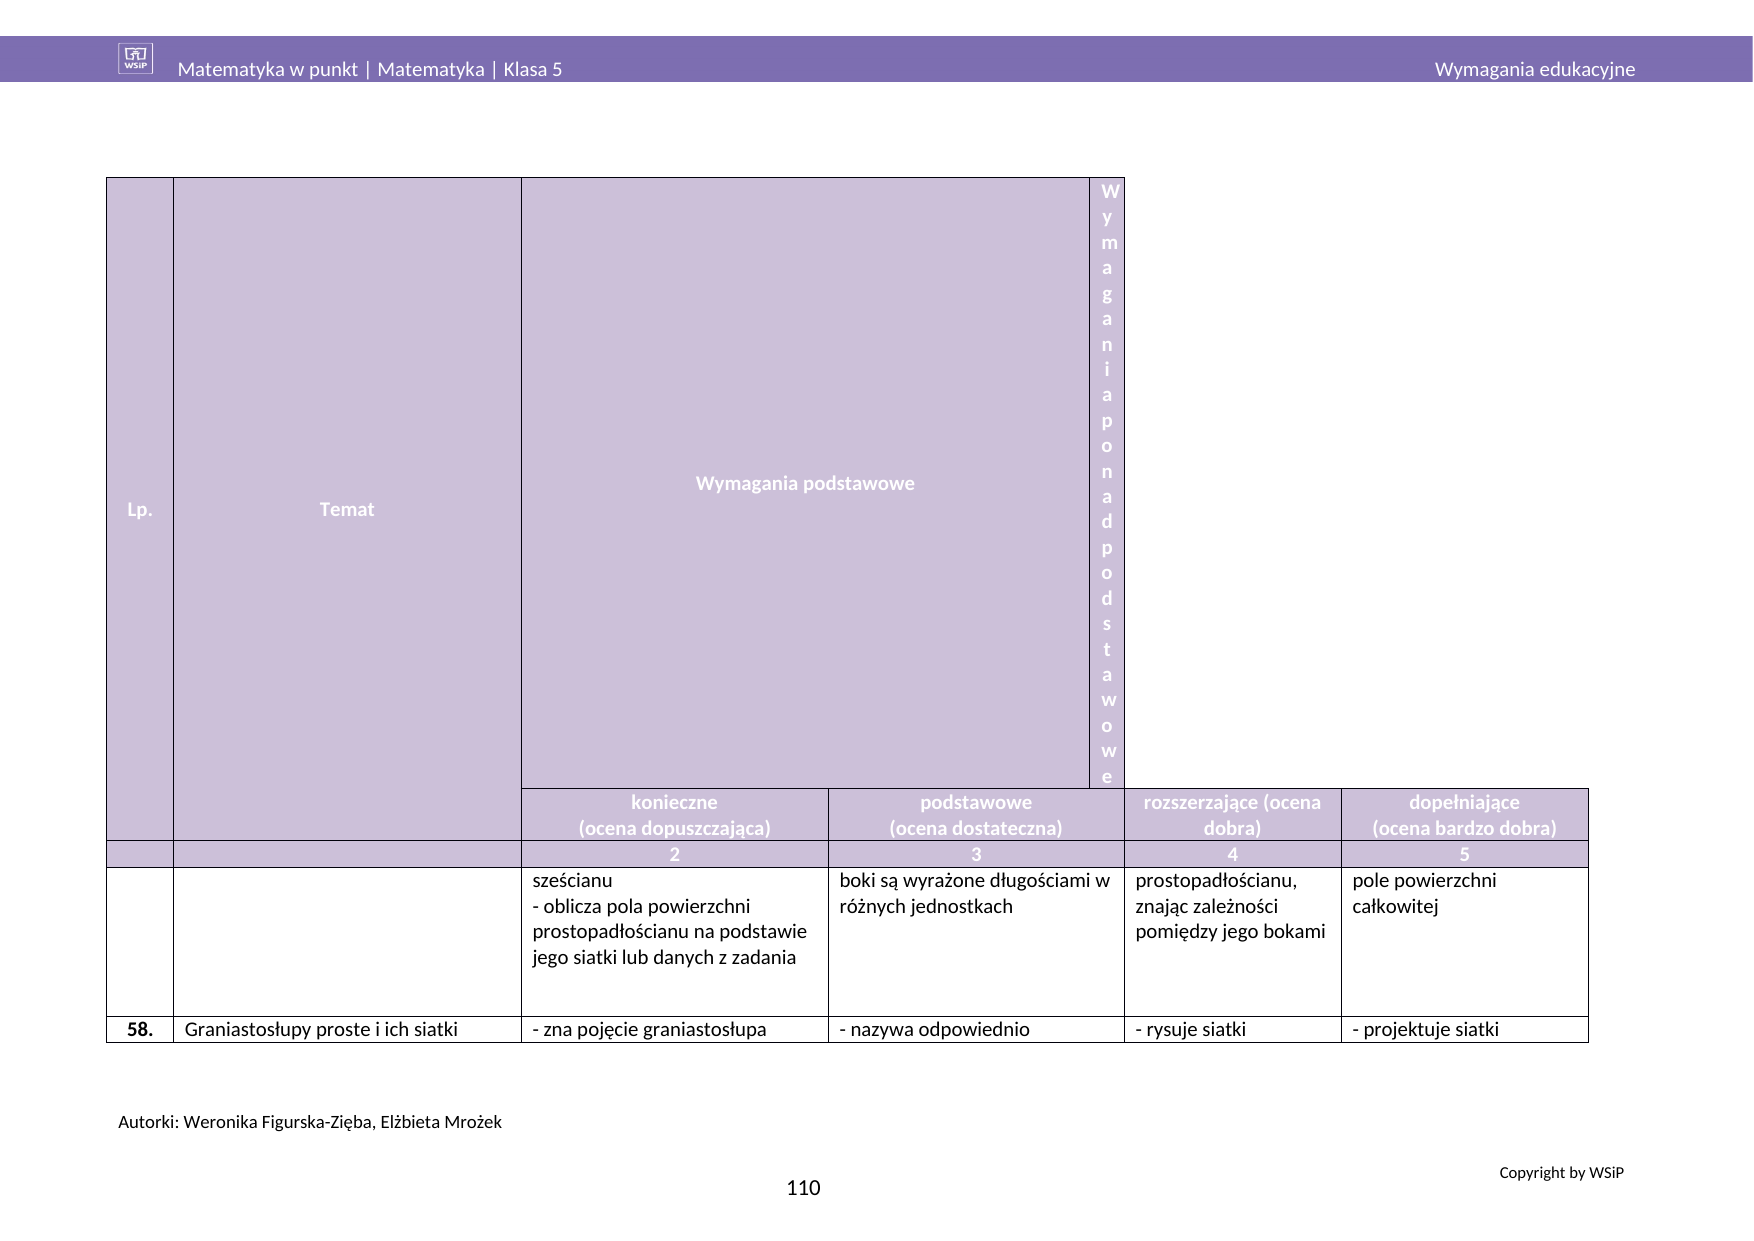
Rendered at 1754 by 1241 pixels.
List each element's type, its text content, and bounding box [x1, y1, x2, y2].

table_cell [174, 841, 521, 867]
table_cell podstawowe (ocena dostateczna) [829, 789, 1124, 840]
table_cell - rysuje siatki [1125, 1017, 1341, 1042]
table_cell 5 [1342, 841, 1588, 867]
table_cell - projektuje siatki [1342, 1017, 1588, 1042]
table_cell 3 [829, 841, 1124, 867]
table_cell boki są wyrażone długościami w różnych jednostkach [829, 868, 1124, 1016]
table_cell [107, 868, 173, 1016]
table_header Wymagania ponadpodstawowe [1090, 178, 1124, 788]
table_cell Graniastosłupy proste i ich siatki [174, 1017, 521, 1042]
table_cell 58. [107, 1017, 173, 1042]
table_cell - zna pojęcie graniastosłupa [522, 1017, 828, 1042]
table_header Lp. [107, 178, 173, 840]
table_header Wymagania podstawowe [522, 178, 1089, 788]
table_cell prostopadłościanu, znając zależności pomiędzy jego bokami [1125, 868, 1341, 1016]
table_cell dopełniające (ocena bardzo dobra) [1342, 789, 1588, 840]
table_cell sześcianu - oblicza pola powierzchni prostopadłościanu na podstawie jego siatki lub danych z zadania [522, 868, 828, 1016]
table_cell konieczne (ocena dopuszczająca) [522, 789, 828, 840]
table_cell pole powierzchni całkowitej [1342, 868, 1588, 1016]
table_cell - nazywa odpowiednio [829, 1017, 1124, 1042]
table_cell rozszerzające (ocena dobra) [1125, 789, 1341, 840]
table_cell [107, 841, 173, 867]
table_header Temat [174, 178, 521, 840]
table_cell 4 [1125, 841, 1341, 867]
picture [0, 36, 1753, 82]
table_cell 2 [522, 841, 828, 867]
table_cell [174, 868, 521, 1016]
